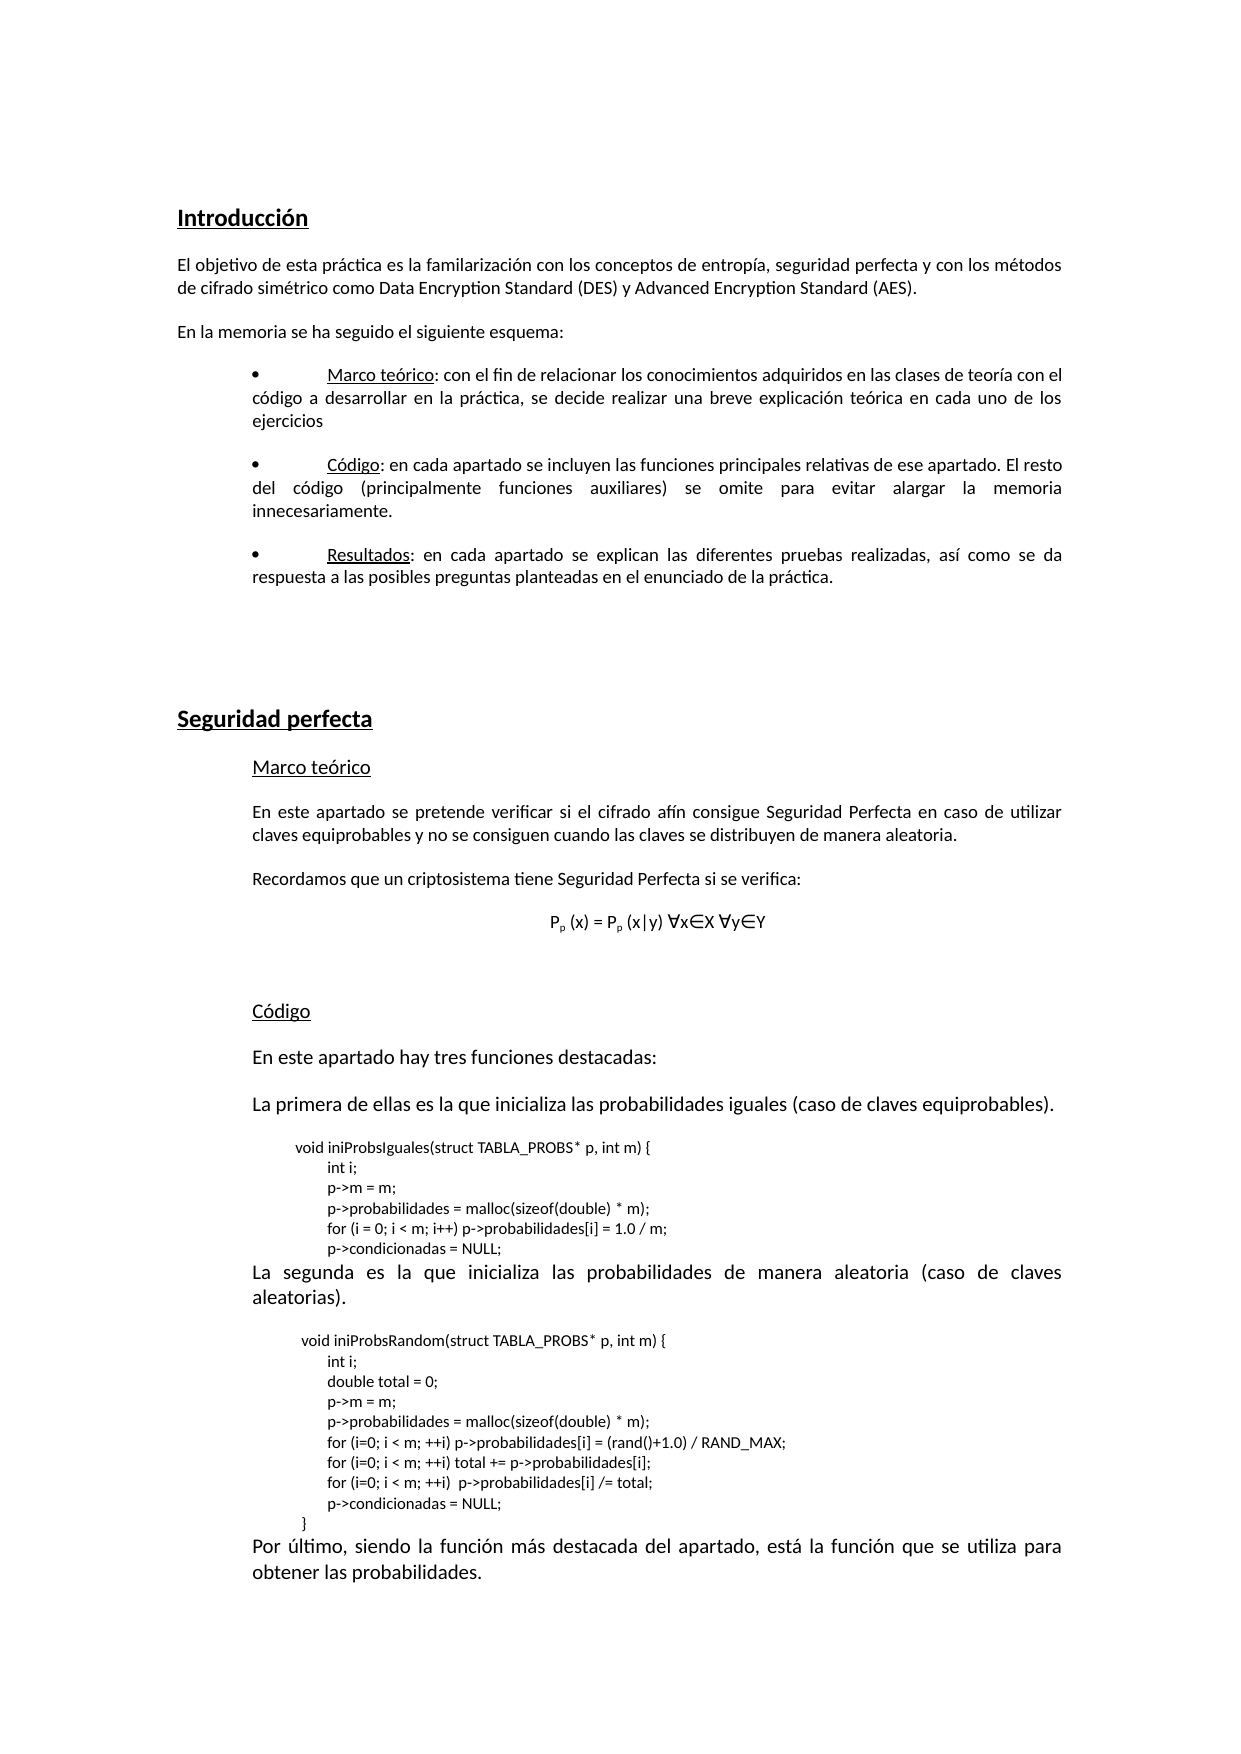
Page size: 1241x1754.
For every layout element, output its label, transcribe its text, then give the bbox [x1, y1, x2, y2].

text El objetivo de esta práctica es la familarización con los conceptos de entropía, seguridad perfecta y con los métodos de cifrado simétrico como Data Encryption Standard (DES) y Advanced Encryption Standard (AES). [177, 253, 1063, 299]
list Código: en cada apartado se incluyen las funciones principales relativas de ese apartado. El resto del código (principalmente funciones auxiliares) se omite para evitar alargar la memoria innecesariamente. [252, 453, 1063, 522]
text Introducción [177, 202, 1063, 232]
text void iniProbsRandom(struct TABLA_PROBS* p, int m) { [301, 1331, 1063, 1351]
text int i; [295, 1157, 1063, 1178]
text } [301, 1513, 1063, 1534]
text for (i=0; i < m; ++i) p->probabilidades[i] /= total; [301, 1473, 1063, 1493]
text double total = 0; [301, 1371, 1063, 1391]
text En la memoria se ha seguido el siguiente esquema: [177, 320, 1063, 343]
text int i; [301, 1351, 1063, 1371]
list Marco teórico: con el fin de relacionar los conocimientos adquiridos en las clases de teoría con el código a desarrollar en la práctica, se decide realizar una breve explicación teórica en cada uno de los ejercicios [252, 363, 1063, 432]
text La segunda es la que inicializa las probabilidades de manera aleatoria (caso de claves aleatorias). [252, 1259, 1063, 1310]
text p->probabilidades = malloc(sizeof(double) * m); [301, 1412, 1063, 1432]
text p->probabilidades = malloc(sizeof(double) * m); [295, 1198, 1063, 1218]
text for (i = 0; i < m; i++) p->probabilidades[i] = 1.0 / m; [295, 1218, 1063, 1238]
text Código [252, 998, 1063, 1024]
text for (i=0; i < m; ++i) p->probabilidades[i] = (rand()+1.0) / RAND_MAX; [301, 1432, 1063, 1452]
text Marco teórico [252, 754, 1063, 779]
text void iniProbsIguales(struct TABLA_PROBS* p, int m) { [295, 1137, 1063, 1157]
text Recordamos que un criptosistema tiene Seguridad Perfecta si se verifica: [252, 867, 1063, 890]
text p->condicionadas = NULL; [301, 1493, 1063, 1513]
text p->m = m; [295, 1178, 1063, 1198]
text Seguridad perfecta [177, 703, 1063, 733]
text En este apartado se pretende verificar si el cifrado afín consigue Seguridad Perfecta en caso de utilizar claves equiprobables y no se consiguen cuando las claves se distribuyen de manera aleatoria. [252, 800, 1063, 846]
text En este apartado hay tres funciones destacadas: [252, 1044, 1063, 1070]
text for (i=0; i < m; ++i) total += p->probabilidades[i]; [301, 1452, 1063, 1473]
text p->m = m; [301, 1391, 1063, 1412]
text La primera de ellas es la que inicializa las probabilidades iguales (caso de claves equiprobables). [252, 1091, 1063, 1116]
text Pp (x) = Pp (x|y) ∀x∈X ∀y∈Y [252, 911, 1063, 934]
list Resultados: en cada apartado se explican las diferentes pruebas realizadas, así como se da respuesta a las posibles preguntas planteadas en el enunciado de la práctica. [252, 543, 1063, 588]
text p->condicionadas = NULL; [295, 1238, 1063, 1259]
text Por último, siendo la función más destacada del apartado, está la función que se utiliza para obtener las probabilidades. [252, 1534, 1063, 1584]
